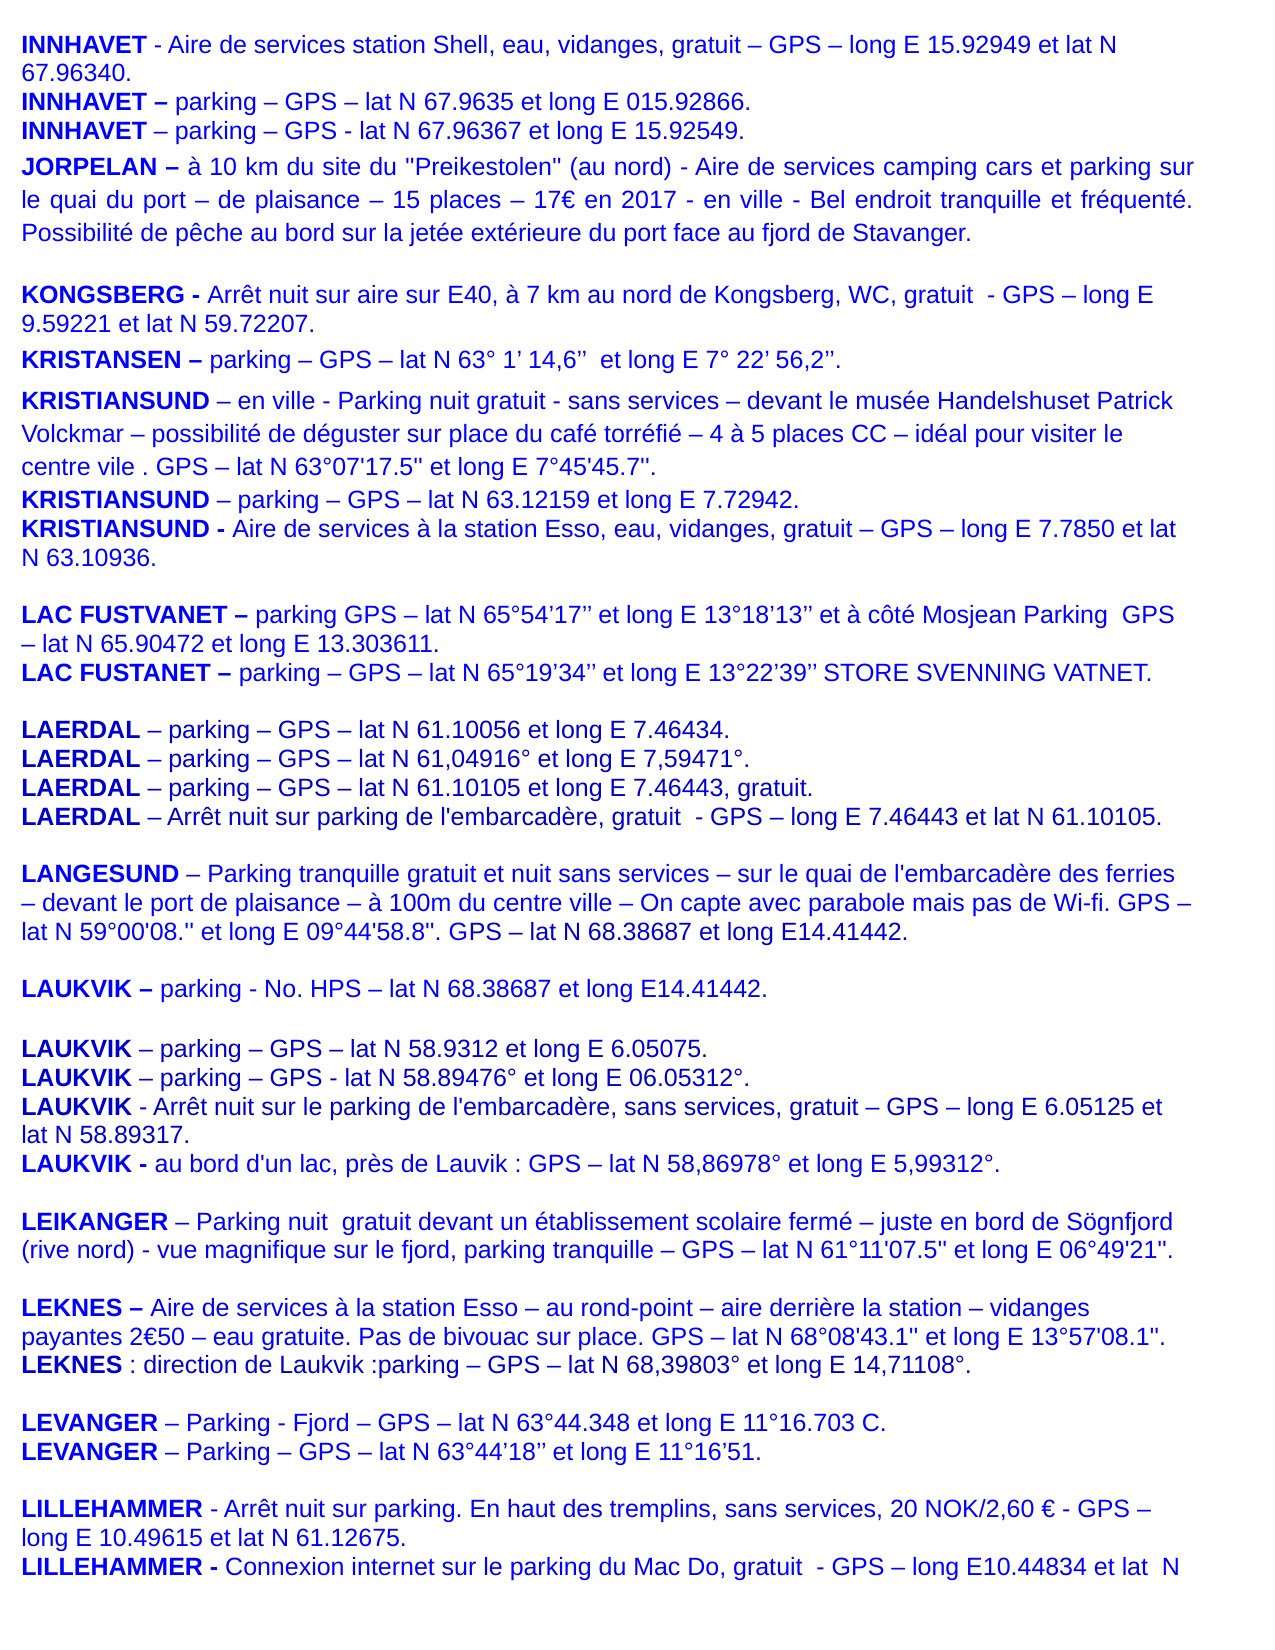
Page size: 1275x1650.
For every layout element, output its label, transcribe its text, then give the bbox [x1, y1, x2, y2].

text LILLEHAMMER - Connexion internet sur le parking du Mac Do, gratuit - GPS – long E10.44834 et lat N [21, 1552, 1196, 1580]
text LAUKVIK - au bord d'un lac, près de Lauvik : GPS – lat N 58,86978° et long E 5,99312°. [21, 1149, 1196, 1178]
text LAUKVIK - Arrêt nuit sur le parking de l'embarcadère, sans services, gratuit – GPS – long E 6.05125 et lat N 58.89317. [21, 1092, 1196, 1149]
text LAUKVIK – parking – GPS – lat N 58.9312 et long E 6.05075. [21, 1034, 1196, 1063]
text JORPELAN – à 10 km du site du ''Preikestolen'' (au nord) - Aire de services camping cars et parking sur le quai du port – de plaisance – 15 places – 17€ en 2017 - en ville - Bel endroit tranquille et fréquenté. Possibilité de pêche au bord sur la jetée extérieure du port face au fjord de Stavanger. [21, 152, 1196, 247]
text KONGSBERG - Arrêt nuit sur aire sur E40, à 7 km au nord de Kongsberg, WC, gratuit - GPS – long E 9.59221 et lat N 59.72207. [21, 280, 1196, 338]
text LEKNES – Aire de services à la station Esso – au rond-point – aire derrière la station – vidanges payantes 2€50 – eau gratuite. Pas de bivouac sur place. GPS – lat N 68°08'43.1'' et long E 13°57'08.1''. [21, 1293, 1196, 1350]
text LAUKVIK – parking – GPS - lat N 58.89476° et long E 06.05312°. [21, 1063, 1196, 1092]
text LAERDAL – Arrêt nuit sur parking de l'embarcadère, gratuit - GPS – long E 7.46443 et lat N 61.10105. [21, 802, 1196, 830]
text LAC FUSTVANET – parking GPS – lat N 65°54’17’’ et long E 13°18’13’’ et à côté Mosjean Parking GPS – lat N 65.90472 et long E 13.303611. [21, 600, 1196, 658]
subtitle LAUKVIK – parking - No. HPS – lat N 68.38687 et long E14.41442. [21, 974, 1196, 1003]
text LAC FUSTANET – parking – GPS – lat N 65°19’34’’ et long E 13°22’39’’ STORE SVENNING VATNET. [21, 658, 1196, 687]
text LEVANGER – Parking - Fjord – GPS – lat N 63°44.348 et long E 11°16.703 C. [21, 1408, 1196, 1437]
text LAERDAL – parking – GPS – lat N 61,04916° et long E 7,59471°. [21, 744, 1196, 773]
text LANGESUND – Parking tranquille gratuit et nuit sans services – sur le quai de l'embarcadère des ferries – devant le port de plaisance – à 100m du centre ville – On capte avec parabole mais pas de Wi-fi. GPS – lat N 59°00'08.'' et long E 09°44'58.8''. GPS – lat N 68.38687 et long E14.41442. [21, 859, 1196, 945]
text LEKNES : direction de Laukvik :parking – GPS – lat N 68,39803° et long E 14,71108°. [21, 1350, 1196, 1379]
text INNHAVET – parking – GPS – lat N 67.9635 et long E 015.92866. [21, 87, 1196, 116]
text LEIKANGER – Parking nuit gratuit devant un établissement scolaire fermé – juste en bord de Sögnfjord (rive nord) - vue magnifique sur le fjord, parking tranquille – GPS – lat N 61°11'07.5'' et long E 06°49'21''. [21, 1207, 1196, 1264]
text KRISTIANSUND – parking – GPS – lat N 63.12159 et long E 7.72942. [21, 485, 1196, 514]
text LEVANGER – Parking – GPS – lat N 63°44’18’’ et long E 11°16’51. [21, 1437, 1196, 1465]
text LILLEHAMMER - Arrêt nuit sur parking. En haut des tremplins, sans services, 20 NOK/2,60 € - GPS – long E 10.49615 et lat N 61.12675. [21, 1494, 1196, 1552]
text LAERDAL – parking – GPS – lat N 61.10056 et long E 7.46434. [21, 715, 1196, 744]
text KRISTIANSUND – en ville - Parking nuit gratuit - sans services – devant le musée Handelshuset Patrick Volckmar – possibilité de déguster sur place du café torréfié – 4 à 5 places CC – idéal pour visiter le centre vile . GPS – lat N 63°07'17.5'' et long E 7°45'45.7''. [21, 386, 1196, 481]
text INNHAVET - Aire de services station Shell, eau, vidanges, gratuit – GPS – long E 15.92949 et lat N 67.96340. [21, 29, 1196, 87]
text LAERDAL – parking – GPS – lat N 61.10105 et long E 7.46443, gratuit. [21, 773, 1196, 802]
text INNHAVET – parking – GPS - lat N 67.96367 et long E 15.92549. [21, 116, 1196, 144]
text KRISTIANSUND - Aire de services à la station Esso, eau, vidanges, gratuit – GPS – long E 7.7850 et lat N 63.10936. [21, 514, 1196, 572]
text KRISTANSEN – parking – GPS – lat N 63° 1’ 14,6’’ et long E 7° 22’ 56,2’’. [21, 346, 1196, 374]
